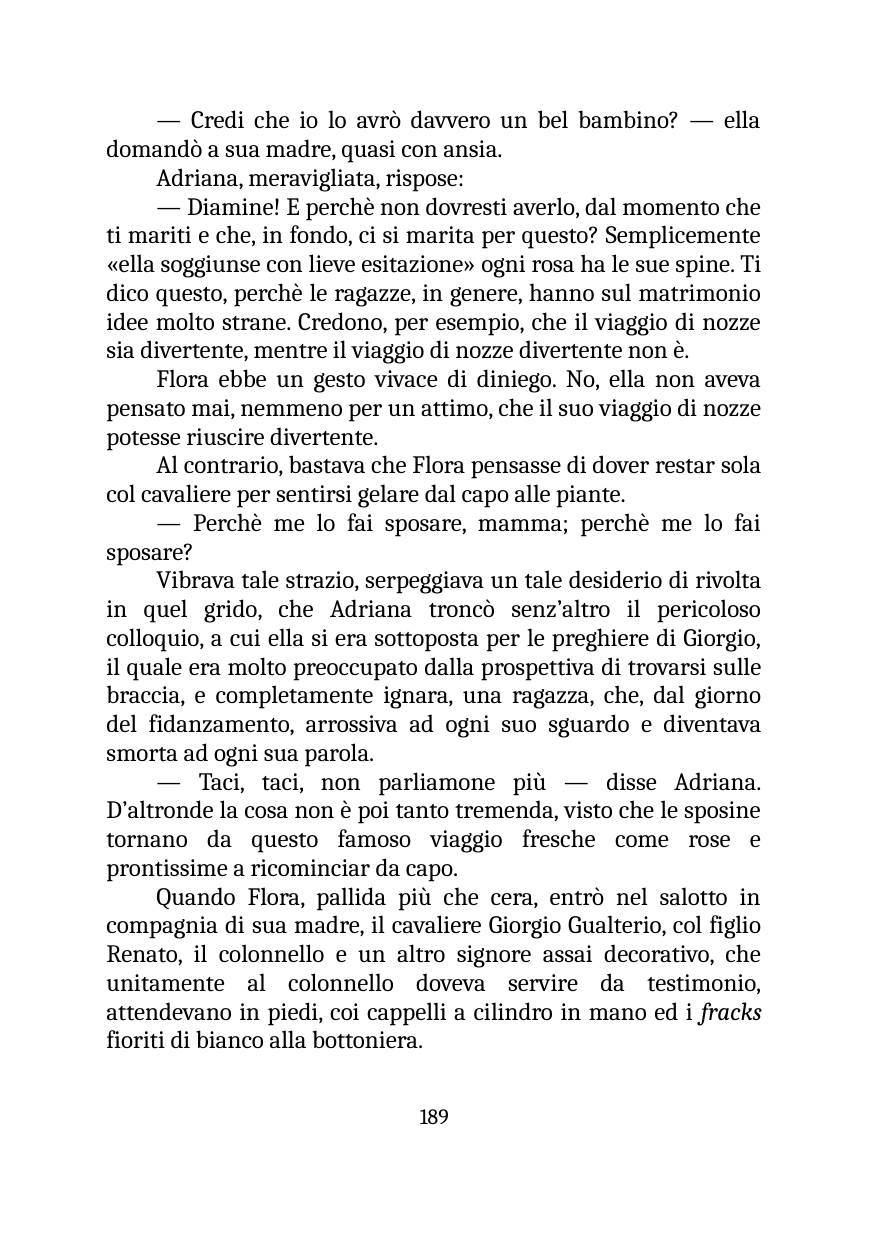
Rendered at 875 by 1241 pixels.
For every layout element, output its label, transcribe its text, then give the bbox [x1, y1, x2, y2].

text Quando Flora, pallida più che cera, entrò nel salotto in compagnia di sua madre, il cavaliere Giorgio Gualterio, col figlio Renato, il colonnello e un altro signore assai decorativo, che unitamente al colonnello doveva servire da testimonio, attendevano in piedi, coi cappelli a cilindro in mano ed i fracks fioriti di bianco alla bottoniera. [106, 882, 762, 1055]
text — Credi che io lo avrò davvero un bel bambino? — ella domandò a sua madre, quasi con ansia. [106, 106, 762, 164]
text — Diamine! E perchè non dovresti averlo, dal momento che ti mariti e che, in fondo, ci si marita per questo? Semplicemente «ella soggiunse con lieve esitazione» ogni rosa ha le sue spine. Ti dico questo, perchè le ragazze, in genere, hanno sul matrimonio idee molto strane. Credono, per esempio, che il viaggio di nozze sia divertente, mentre il viaggio di nozze divertente non è. [106, 192, 762, 365]
text Vibrava tale strazio, serpeggiava un tale desiderio di rivolta in quel grido, che Adriana troncò senz’altro il pericoloso colloquio, a cui ella si era sottoposta per le preghiere di Giorgio, il quale era molto preoccupato dalla prospettiva di trovarsi sulle braccia, e completamente ignara, una ragazza, che, dal giorno del fidanzamento, arrossiva ad ogni suo sguardo e diventava smorta ad ogni sua parola. [106, 566, 762, 767]
text — Taci, taci, non parliamone più — disse Adriana. D’altronde la cosa non è poi tanto tremenda, visto che le sposine tornano da questo famoso viaggio fresche come rose e prontissime a ricominciar da capo. [106, 767, 762, 882]
text Adriana, meravigliata, rispose: [106, 164, 762, 192]
text Al contrario, bastava che Flora pensasse di dover restar sola col cavaliere per sentirsi gelare dal capo alle piante. [106, 451, 762, 509]
text — Perchè me lo fai sposare, mamma; perchè me lo fai sposare? [106, 509, 762, 566]
text Flora ebbe un gesto vivace di diniego. No, ella non aveva pensato mai, nemmeno per un attimo, che il suo viaggio di nozze potesse riuscire divertente. [106, 365, 762, 451]
